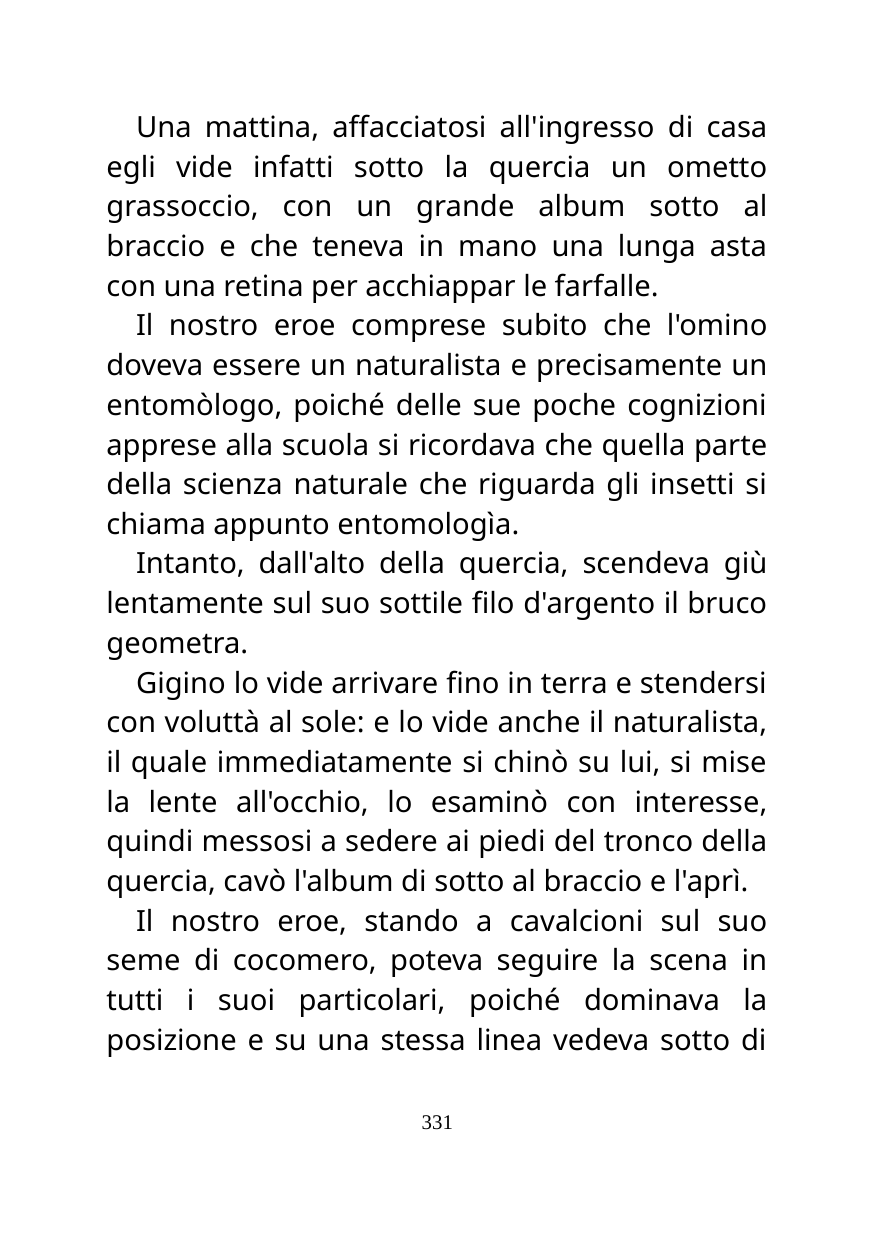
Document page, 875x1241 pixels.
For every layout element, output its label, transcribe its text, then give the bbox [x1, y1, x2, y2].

text Il nostro eroe, stando a cavalcioni sul suo seme di cocomero, poteva seguire la scena in tutti i suoi particolari, poiché dominava la posizione e su una stessa linea vedeva sotto di [106, 900, 768, 1059]
text Gigino lo vide arrivare fino in terra e stendersi con voluttà al sole: e lo vide anche il naturalista, il quale immediatamente si chinò su lui, si mise la lente all'occhio, lo esaminò con interesse, quindi messosi a sedere ai piedi del tronco della quercia, cavò l'album di sotto al braccio e l'aprì. [106, 662, 768, 900]
text Una mattina, affacciatosi all'ingresso di casa egli vide infatti sotto la quercia un ometto grassoccio, con un grande album sotto al braccio e che teneva in mano una lunga asta con una retina per acchiappar le farfalle. [106, 106, 768, 305]
text Il nostro eroe comprese subito che l'omino doveva essere un naturalista e precisamente un entomòlogo, poiché delle sue poche cognizioni apprese alla scuola si ricordava che quella parte della scienza naturale che riguarda gli insetti si chiama appunto entomologìa. [106, 305, 768, 543]
text Intanto, dall'alto della quercia, scendeva giù lentamente sul suo sottile filo d'argento il bruco geometra. [106, 543, 768, 662]
